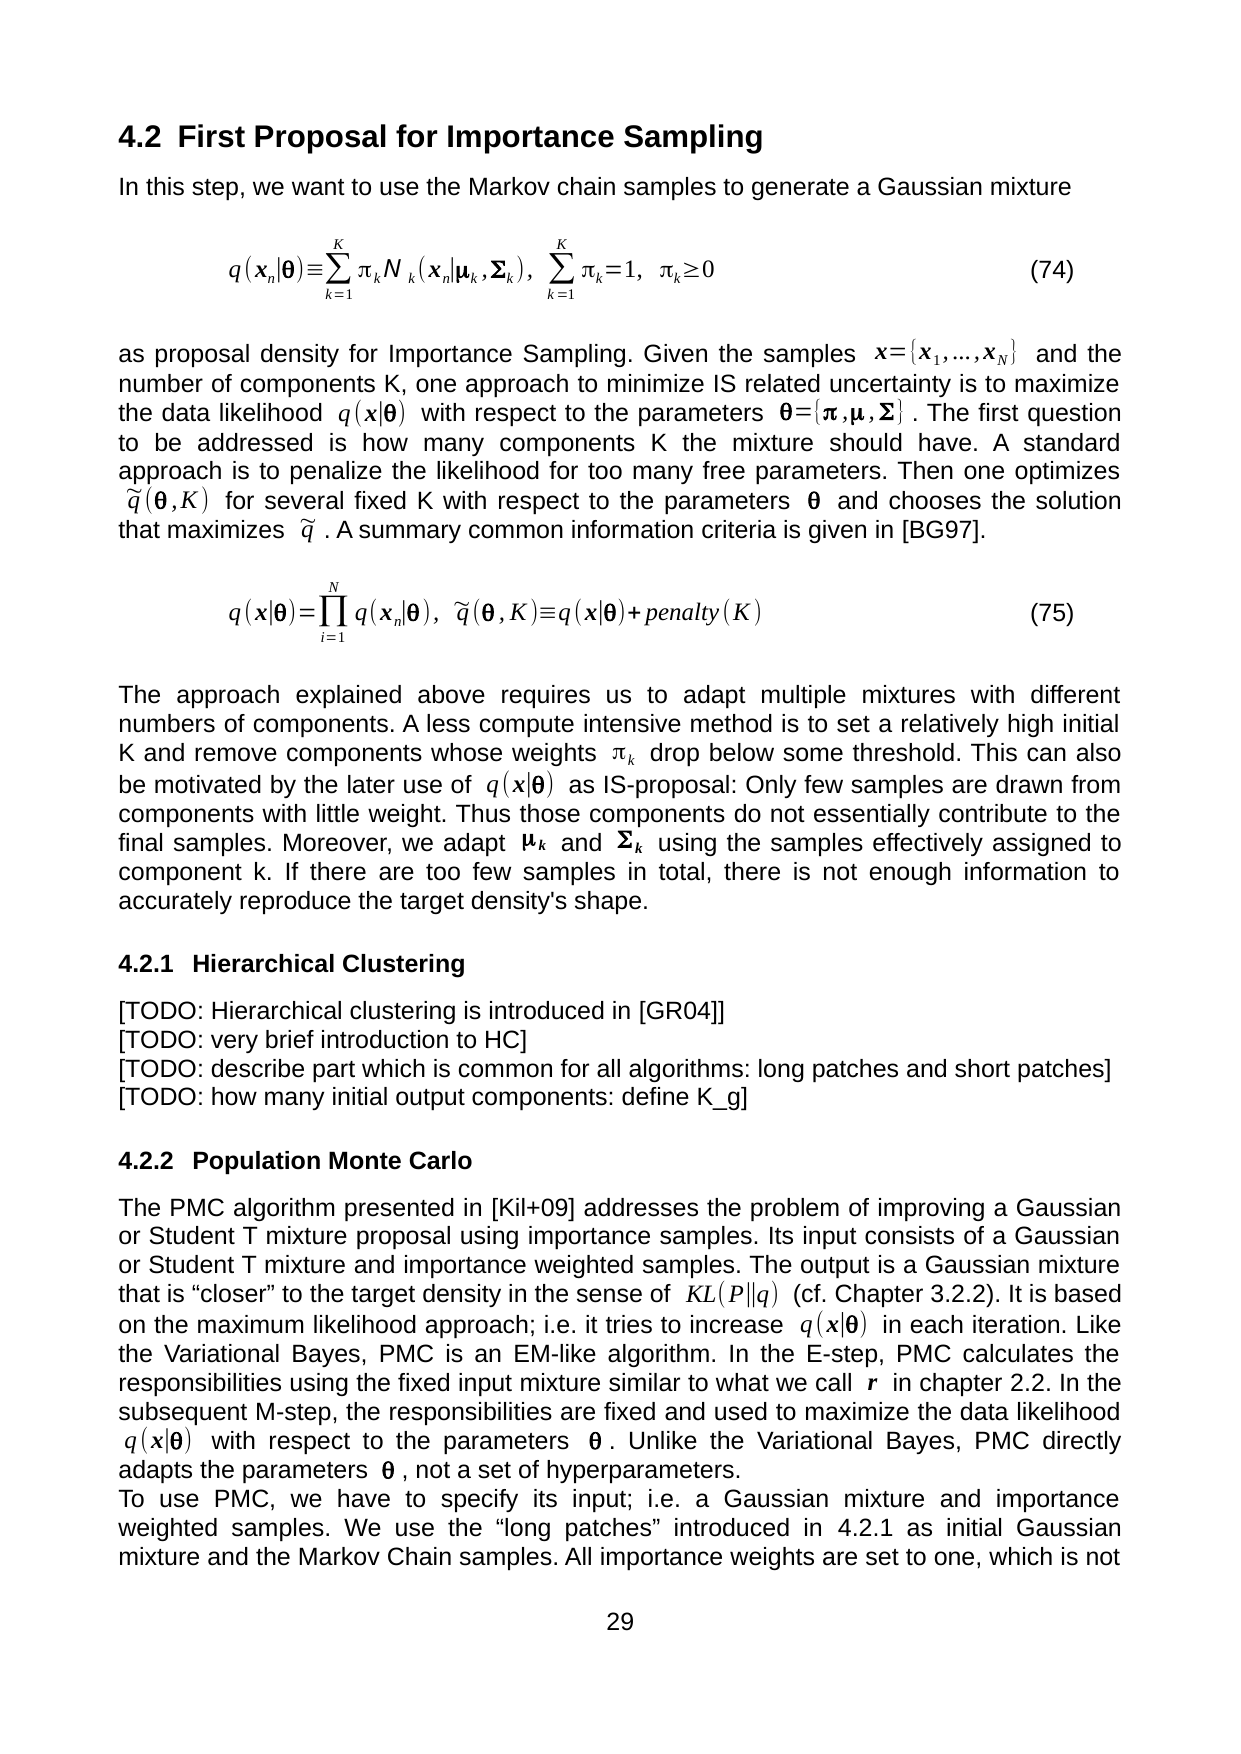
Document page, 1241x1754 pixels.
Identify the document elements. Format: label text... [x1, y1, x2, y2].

text [TODO: how many initial output components: define K_g] [118, 1082, 1122, 1111]
text To use PMC, we have to specify its input; i.e. a Gaussian mixture and importance weighted samples. We use the “long patches” introduced in 4.2.1 as initial Gaussian mixture and the Markov Chain samples. All importance weights are set to one, which is not [118, 1484, 1122, 1570]
text [TODO: Hierarchical clustering is introduced in [GR04]] [118, 996, 1122, 1025]
text The PMC algorithm presented in [Kil+09] addresses the problem of improving a Gaussian or Student T mixture proposal using importance samples. Its input consists of a Gaussian or Student T mixture and importance weighted samples. The output is a Gaussian mixture that is “closer” to the target density in the sense of (cf. Chapter 3.2.2). It is based on the maximum likelihood approach; i.e. it tries to increase in each iteration. Like the Variational Bayes, PMC is an EM-like algorithm. In the E-step, PMC calculates the responsibilities using the fixed input mixture similar to what we call in chapter 2.2. In the subsequent M-step, the responsibilities are fixed and used to maximize the data likelihood with respect to the parameters . Unlike the Variational Bayes, PMC directly adapts the parameters , not a set of hyperparameters. [118, 1193, 1122, 1484]
text as proposal density for Importance Sampling. Given the samples and the number of components K, one approach to minimize IS related uncertainty is to maximize the data likelihood with respect to the parameters . The first question to be addressed is how many components K the mixture should have. A standard approach is to penalize the likelihood for too many free parameters. Then one optimizes for several fixed K with respect to the parameters and chooses the solution that maximizes . A summary common information criteria is given in [BG97]. [118, 337, 1122, 544]
table_header [217, 573, 1024, 651]
text [TODO: describe part which is common for all algorithms: long patches and short patches] [118, 1053, 1122, 1082]
table_header [118, 573, 217, 651]
table_header (74) [1024, 230, 1123, 308]
subtitle First Proposal for Importance Sampling [118, 118, 1122, 154]
text [TODO: very brief introduction to HC] [118, 1025, 1122, 1053]
text The approach explained above requires us to adapt multiple mixtures with different numbers of components. A less compute intensive method is to set a relatively high initial K and remove components whose weights drop below some threshold. This can also be motivated by the later use of as IS-proposal: Only few samples are drawn from components with little weight. Thus those components do not essentially contribute to the final samples. Moreover, we adapt and using the samples effectively assigned to component k. If there are too few samples in total, there is not enough information to accurately reproduce the target density's shape. [118, 680, 1122, 914]
table_header (75) [1024, 573, 1123, 651]
subtitle Population Monte Carlo [118, 1146, 1122, 1174]
text In this step, we want to use the Markov chain samples to generate a Gaussian mixture [118, 172, 1122, 201]
table_header [118, 230, 217, 308]
table_header [217, 230, 1024, 308]
subtitle Hierarchical Clustering [118, 949, 1122, 978]
